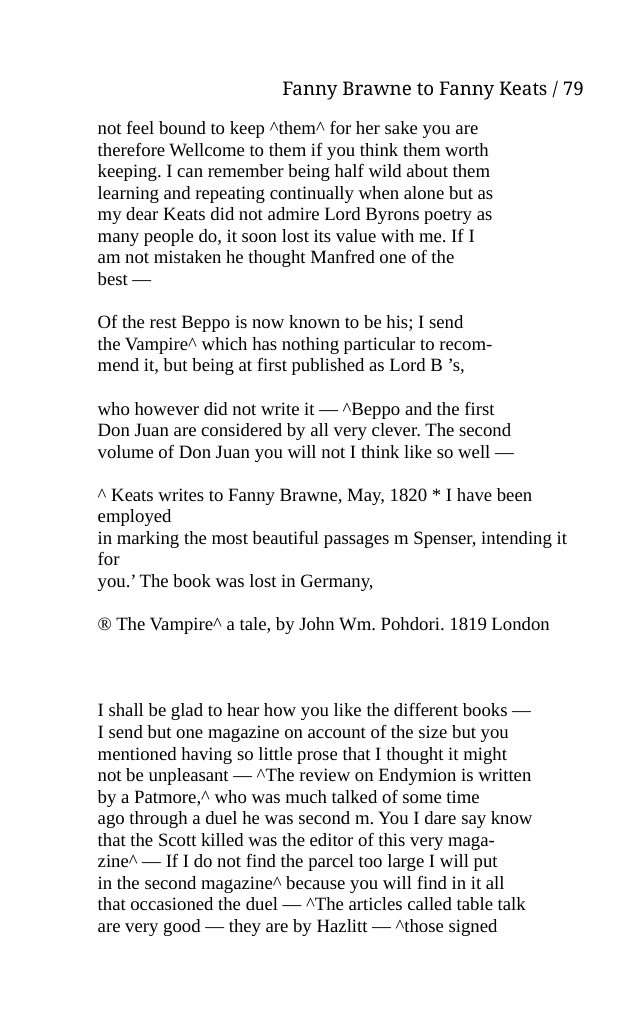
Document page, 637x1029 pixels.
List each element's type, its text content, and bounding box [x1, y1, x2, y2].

text keeping. I can remember being half wild about them [97, 160, 583, 182]
text you.’ The book was lost in Germany, [97, 570, 583, 591]
text Don Juan are considered by all very clever. The second [97, 419, 583, 441]
text that the Scott killed was the editor of this very maga- [97, 829, 583, 850]
text who however did not write it — ^Beppo and the first [97, 397, 583, 419]
text learning and repeating continually when alone but as [97, 182, 583, 203]
text zine^ — If I do not find the parcel too large I will put [97, 850, 583, 872]
text I shall be glad to hear how you like the different books — [97, 699, 583, 721]
text am not mistaken he thought Manfred one of the [97, 246, 583, 268]
text ago through a duel he was second m. You I dare say know [97, 807, 583, 829]
text ® The Vampire^ a tale, by John Wm. Pohdori. 1819 London [97, 613, 583, 634]
text the Vampire^ which has nothing particular to recom- [97, 333, 583, 354]
text therefore Wellcome to them if you think them worth [97, 139, 583, 160]
text Of the rest Beppo is now known to be his; I send [97, 311, 583, 333]
text ^ Keats writes to Fanny Brawne, May, 1820 * I have been employed [97, 484, 583, 527]
text that occasioned the duel — ^The articles called table talk [97, 893, 583, 915]
text many people do, it soon lost its value with me. If I [97, 225, 583, 246]
text I send but one magazine on account of the size but you [97, 721, 583, 742]
text not feel bound to keep ^them^ for her sake you are [97, 117, 583, 139]
text mend it, but being at first published as Lord B ’s, [97, 354, 583, 376]
text mentioned having so little prose that I thought it might [97, 742, 583, 764]
text not be unpleasant — ^The review on Endymion is written [97, 764, 583, 786]
text in marking the most beautiful passages m Spenser, intending it for [97, 527, 583, 570]
text in the second magazine^ because you will find in it all [97, 872, 583, 893]
text by a Patmore,^ who was much talked of some time [97, 786, 583, 807]
text best — [97, 268, 583, 289]
text volume of Don Juan you will not I think like so well — [97, 441, 583, 462]
text my dear Keats did not admire Lord Byrons poetry as [97, 203, 583, 225]
text are very good — they are by Hazlitt — ^those signed [97, 915, 583, 936]
